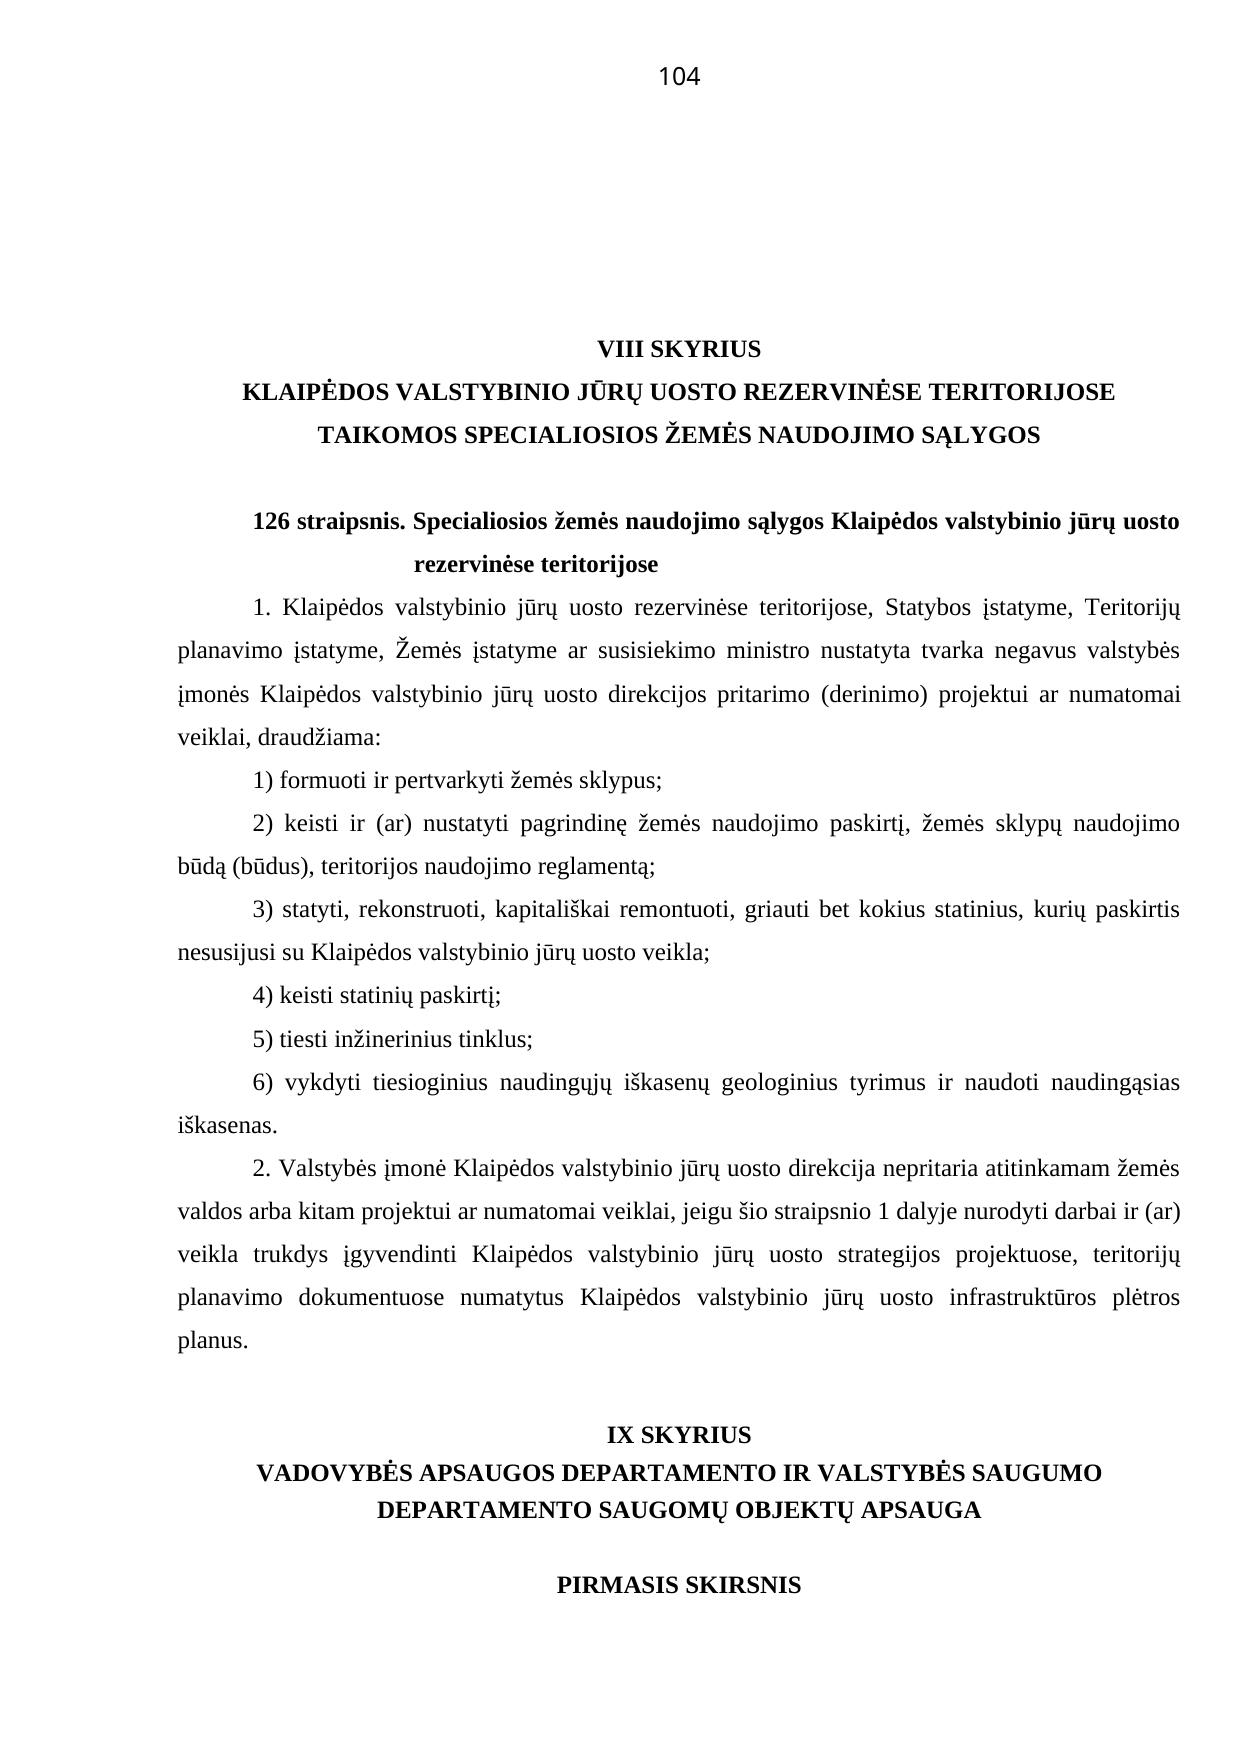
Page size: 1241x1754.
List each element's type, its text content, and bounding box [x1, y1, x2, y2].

text 3) statyti, rekonstruoti, kapitališkai remontuoti, griauti bet kokius statinius, kurių paskirtis nesusijusi su Klaipėdos valstybinio jūrų uosto veikla; [177, 894, 1181, 966]
text VADOVYBĖS APSAUGOS DEPARTAMENTO IR VALSTYBĖS SAUGUMO DEPARTAMENTO SAUGOMŲ OBJEKTŲ APSAUGA [177, 1449, 1181, 1524]
text KLAIPĖDOS VALSTYBINIO JŪRŲ UOSTO REZERVINĖSE TERITORIJOSE TAIKOMOS SPECIALIOSIOS ŽEMĖS NAUDOJIMO SĄLYGOS [177, 377, 1181, 449]
text 2) keisti ir (ar) nustatyti pagrindinę žemės naudojimo paskirtį, žemės sklypų naudojimo būdą (būdus), teritorijos naudojimo reglamentą; [177, 808, 1181, 880]
text 2. Valstybės įmonė Klaipėdos valstybinio jūrų uosto direkcija nepritaria atitinkamam žemės valdos arba kitam projektui ar numatomai veiklai, jeigu šio straipsnio 1 dalyje nurodyti darbai ir (ar) veikla trukdys įgyvendinti Klaipėdos valstybinio jūrų uosto strategijos projektuose, teritorijų planavimo dokumentuose numatytus Klaipėdos valstybinio jūrų uosto infrastruktūros plėtros planus. [177, 1153, 1181, 1354]
text PIRMASIS SKIRSNIS [177, 1562, 1181, 1599]
text VIII SKYRIUS [177, 334, 1181, 362]
text 5) tiesti inžinerinius tinklus; [177, 1024, 1181, 1052]
text 126 straipsnis. Specialiosios žemės naudojimo sąlygos Klaipėdos valstybinio jūrų uosto rezervinėse teritorijose [252, 506, 1181, 578]
text IX SKYRIUS [177, 1412, 1181, 1449]
text 1. Klaipėdos valstybinio jūrų uosto rezervinėse teritorijose, Statybos įstatyme, Teritorijų planavimo įstatyme, Žemės įstatyme ar susisiekimo ministro nustatyta tvarka negavus valstybės įmonės Klaipėdos valstybinio jūrų uosto direkcijos pritarimo (derinimo) projektui ar numatomai veiklai, draudžiama: [177, 592, 1181, 751]
text 4) keisti statinių paskirtį; [177, 981, 1181, 1009]
text 1) formuoti ir pertvarkyti žemės sklypus; [177, 765, 1181, 794]
text 6) vykdyti tiesioginius naudingųjų iškasenų geologinius tyrimus ir naudoti naudingąsias iškasenas. [177, 1067, 1181, 1139]
